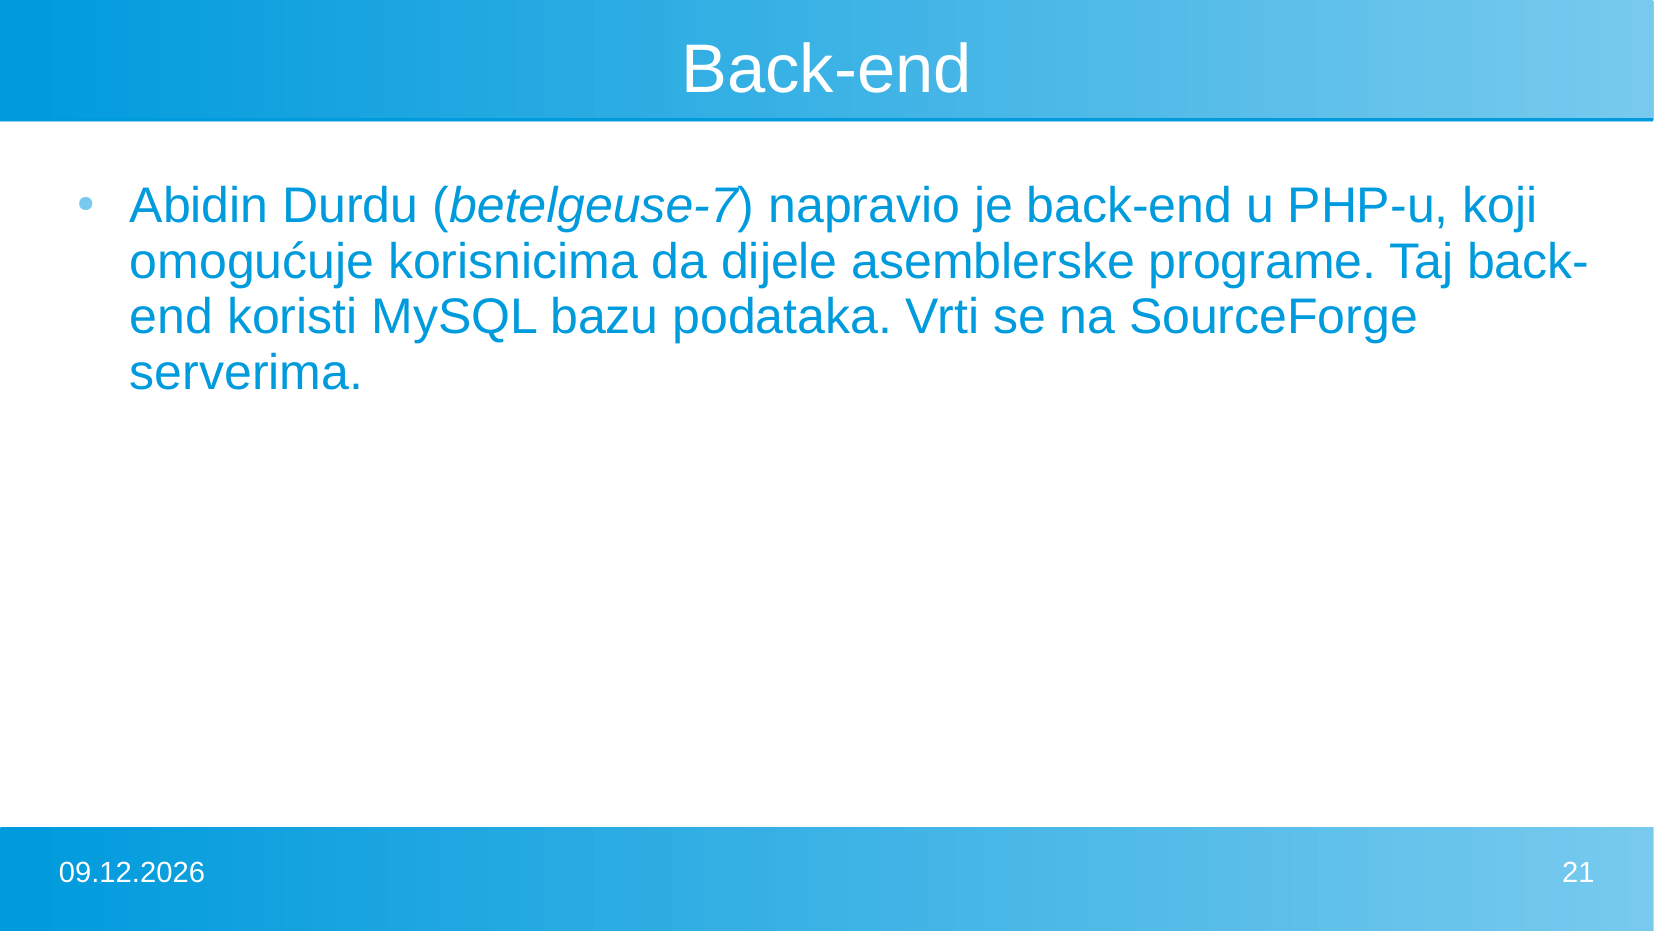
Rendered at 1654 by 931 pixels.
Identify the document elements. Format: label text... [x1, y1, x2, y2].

list Abidin Durdu (betelgeuse-7) napravio je back-end u PHP-u, koji omogućuje korisnicima da dijele asemblerske programe. Taj back-end koristi MySQL bazu podataka. Vrti se na SourceForge serverima. [59, 177, 1595, 768]
title Back-end [59, 29, 1595, 108]
